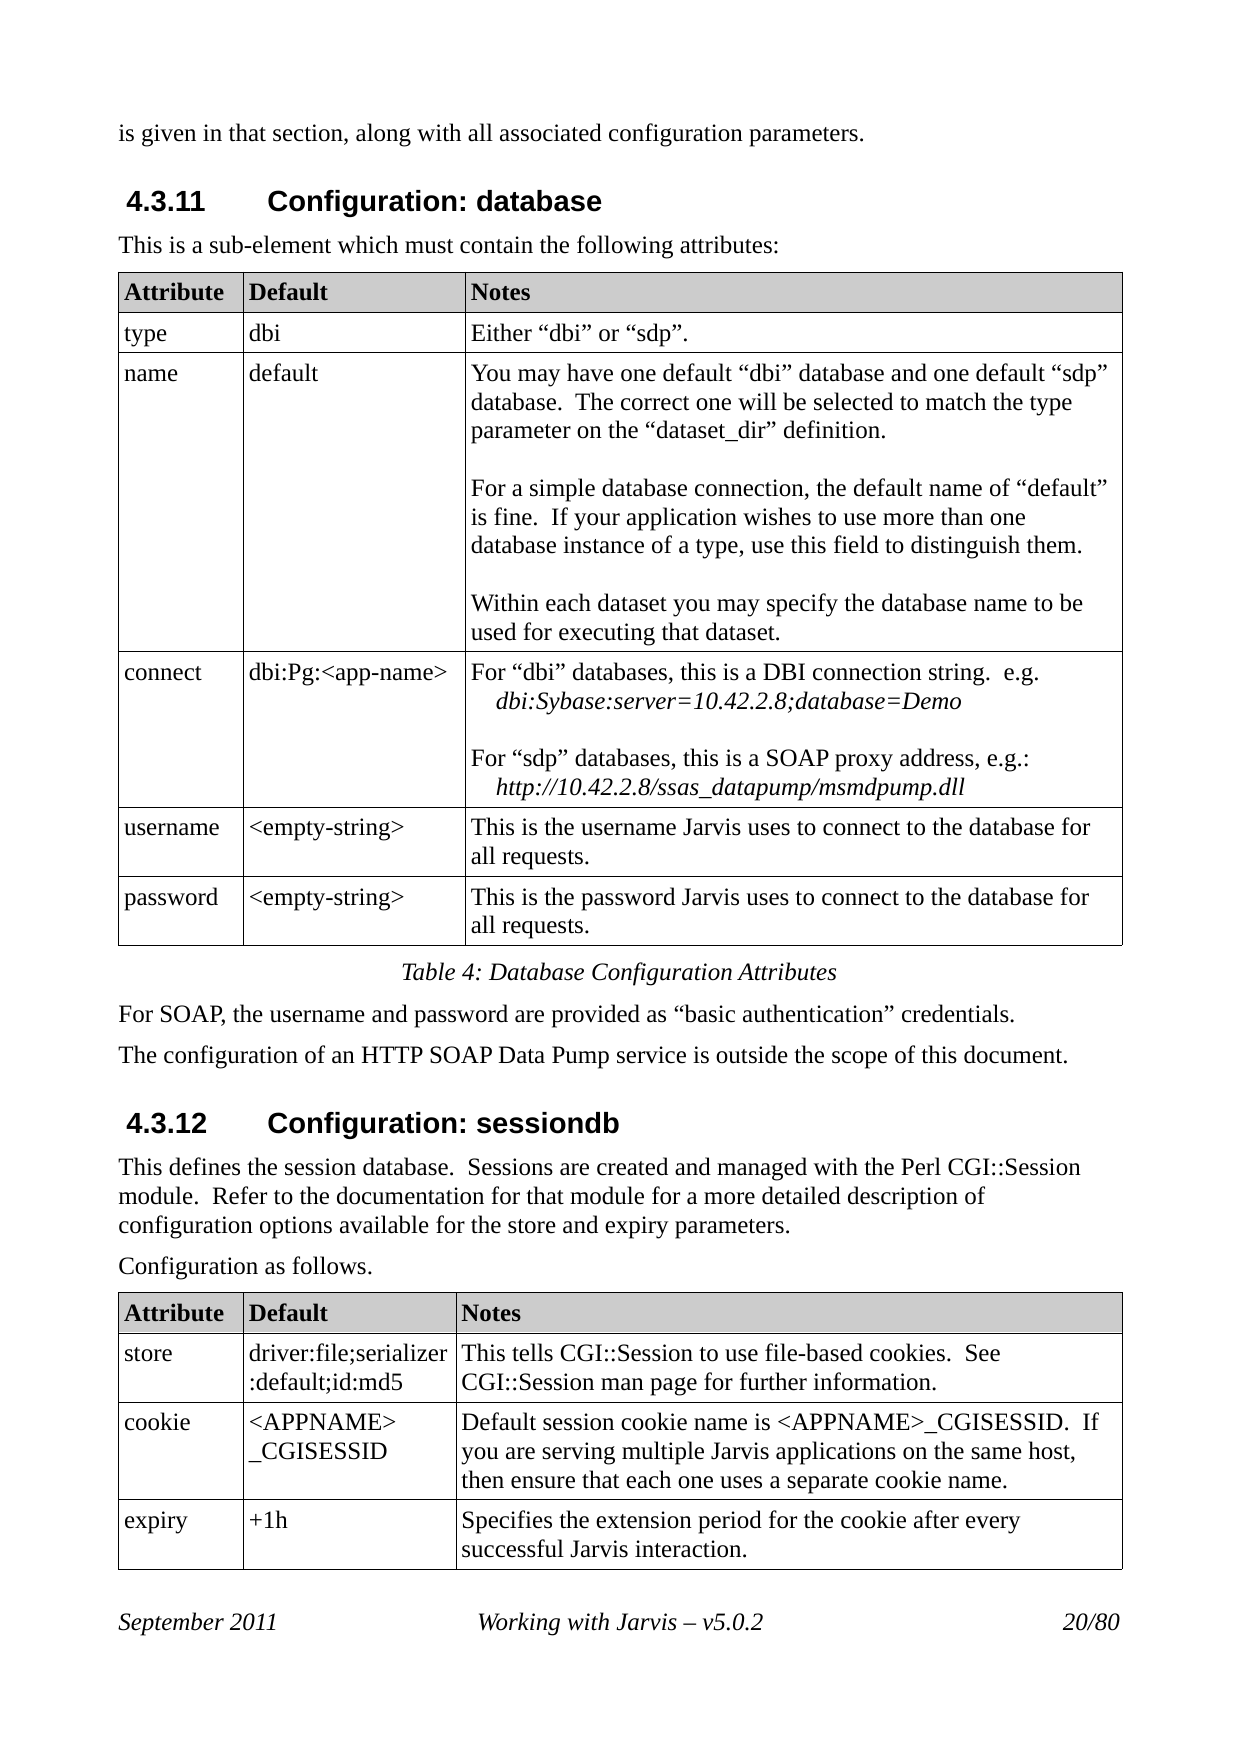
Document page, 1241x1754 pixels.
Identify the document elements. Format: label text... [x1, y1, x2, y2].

table_cell name [119, 353, 243, 651]
text The configuration of an HTTP SOAP Data Pump service is outside the scope of this document. [118, 1040, 1122, 1069]
table_cell <empty-string> [244, 808, 465, 876]
table_cell dbi [244, 313, 465, 352]
subtitle Configuration: sessiondb [118, 1106, 1122, 1140]
table_cell <empty-string> [244, 877, 465, 945]
text is given in that section, along with all associated configuration parameters. [118, 118, 1122, 147]
table_cell store [119, 1334, 243, 1402]
table_cell Default session cookie name is <APPNAME>_CGISESSID. If you are serving multiple Jarvis applications on the same host, then ensure that each one uses a separate cookie name. [457, 1403, 1122, 1499]
table_cell driver:file;serializer :default;id:md5 [244, 1334, 456, 1402]
table_cell For “dbi” databases, this is a DBI connection string. e.g. dbi:Sybase:server=10.42.2.8;database=Demo For “sdp” databases, this is a SOAP proxy address, e.g.: http://10.42.2.8/ssas_datapump/msmdpump.dll [466, 652, 1122, 807]
text Configuration as follows. [118, 1251, 1122, 1280]
table_cell expiry [119, 1500, 243, 1568]
text For SOAP, the username and password are provided as “basic authentication” credentials. [118, 999, 1122, 1027]
table_header Notes [457, 1293, 1122, 1332]
table_cell You may have one default “dbi” database and one default “sdp” database. The correct one will be selected to match the type parameter on the “dataset_dir” definition. For a simple database connection, the default name of “default” is fine. If your application wishes to use more than one database instance of a type, use this field to distinguish them. Within each dataset you may specify the database name to be used for executing that dataset. [466, 353, 1122, 651]
table_cell connect [119, 652, 243, 807]
table_header Default [244, 1293, 456, 1332]
table_header Default [244, 273, 465, 312]
table_cell +1h [244, 1500, 456, 1568]
table_cell username [119, 808, 243, 876]
table_cell default [244, 353, 465, 651]
table_cell This tells CGI::Session to use file-based cookies. See CGI::Session man page for further information. [457, 1334, 1122, 1402]
text This defines the session database. Sessions are created and managed with the Perl CGI::Session module. Refer to the documentation for that module for a more detailed description of configuration options available for the store and expiry parameters. [118, 1152, 1122, 1238]
table_cell password [119, 877, 243, 945]
subtitle Configuration: database [118, 184, 1122, 218]
table_cell cookie [119, 1403, 243, 1499]
text Table 4: Database Configuration Attributes [118, 957, 1122, 986]
table_cell Specifies the extension period for the cookie after every successful Jarvis interaction. [457, 1500, 1122, 1568]
text This is a sub-element which must contain the following attributes: [118, 230, 1122, 259]
table_cell Either “dbi” or “sdp”. [466, 313, 1122, 352]
table_header Attribute [119, 273, 243, 312]
table_header Attribute [119, 1293, 243, 1332]
table_header Notes [466, 273, 1122, 312]
table_cell <APPNAME> _CGISESSID [244, 1403, 456, 1499]
table_cell type [119, 313, 243, 352]
table_cell This is the username Jarvis uses to connect to the database for all requests. [466, 808, 1122, 876]
table_cell dbi:Pg:<app-name> [244, 652, 465, 807]
table_cell This is the password Jarvis uses to connect to the database for all requests. [466, 877, 1122, 945]
